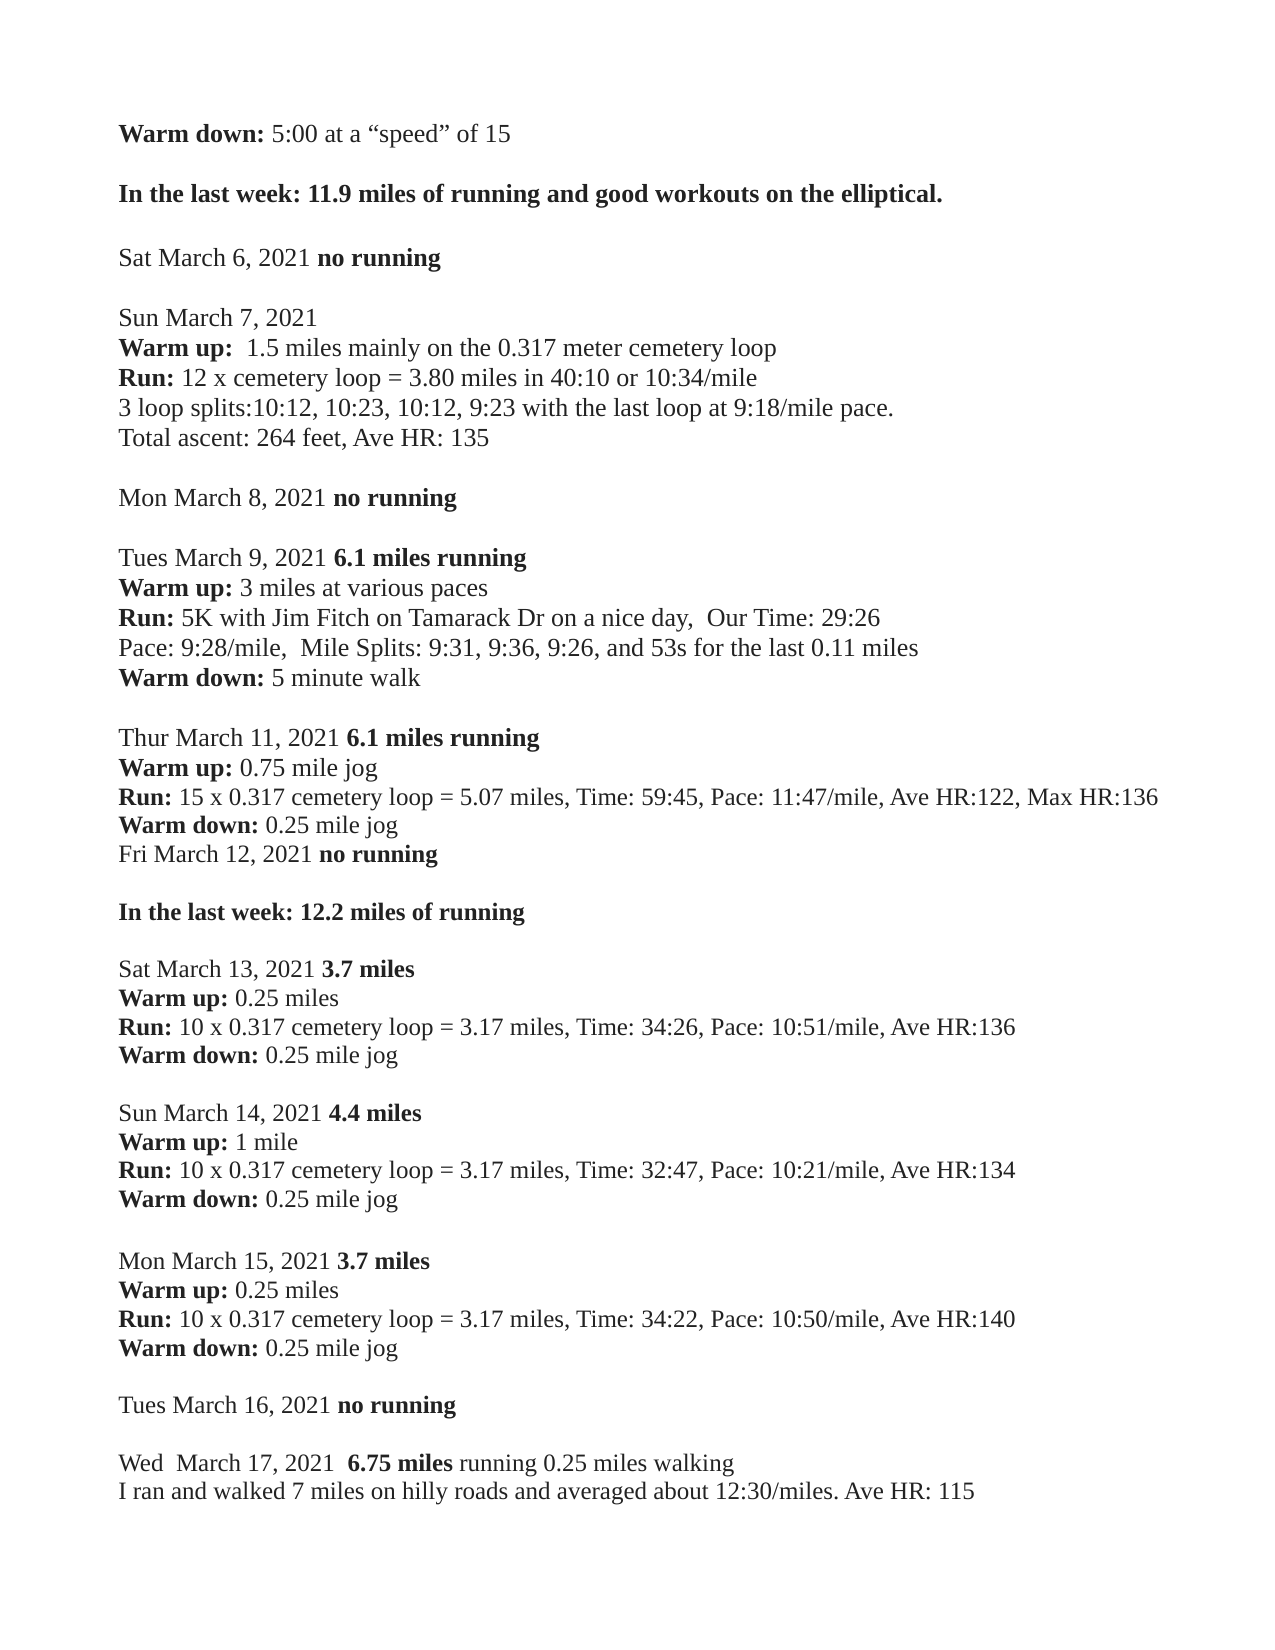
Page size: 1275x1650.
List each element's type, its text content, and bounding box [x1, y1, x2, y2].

text Run: 10 x 0.317 cemetery loop = 3.17 miles, Time: 32:47, Pace: 10:21/mile, Ave HR:134 [118, 1155, 1161, 1184]
text Run: 10 x 0.317 cemetery loop = 3.17 miles, Time: 34:26, Pace: 10:51/mile, Ave HR:136 [118, 1012, 1161, 1040]
text Run: 10 x 0.317 cemetery loop = 3.17 miles, Time: 34:22, Pace: 10:50/mile, Ave HR:140 [118, 1304, 1161, 1333]
text Warm down: 0.25 mile jog [118, 1040, 1161, 1069]
text Warm down: 5:00 at a “speed” of 15 [118, 118, 1161, 148]
text Run: 5K with Jim Fitch on Tamarack Dr on a nice day, Our Time: 29:26 [118, 602, 1161, 632]
text Warm up: 1 mile [118, 1127, 1161, 1155]
text Warm up: 0.25 miles [118, 1275, 1161, 1304]
text Thur March 11, 2021 6.1 miles running [118, 722, 1161, 752]
text 3 loop splits:10:12, 10:23, 10:12, 9:23 with the last loop at 9:18/mile pace. [118, 392, 1161, 422]
text Mon March 15, 2021 3.7 miles [118, 1246, 1161, 1275]
text Tues March 9, 2021 6.1 miles running [118, 542, 1161, 572]
text Mon March 8, 2021 no running [118, 482, 1161, 512]
text Sun March 7, 2021 [118, 302, 1161, 332]
text Warm down: 0.25 mile jog [118, 1333, 1161, 1361]
text Warm down: 0.25 mile jog [118, 810, 1161, 839]
text Warm up: 0.25 miles [118, 983, 1161, 1012]
text I ran and walked 7 miles on hilly roads and averaged about 12:30/miles. Ave HR: 115 [118, 1476, 1161, 1505]
text Fri March 12, 2021 no running [118, 839, 1161, 868]
text Wed March 17, 2021 6.75 miles running 0.25 miles walking [118, 1448, 1161, 1476]
text In the last week: 11.9 miles of running and good workouts on the elliptical. [118, 178, 1161, 208]
text Sun March 14, 2021 4.4 miles [118, 1098, 1161, 1127]
text Sat March 6, 2021 no running [118, 242, 1161, 272]
text Run: 15 x 0.317 cemetery loop = 5.07 miles, Time: 59:45, Pace: 11:47/mile, Ave HR:122, Max HR:136 [118, 782, 1161, 810]
text Tues March 16, 2021 no running [118, 1390, 1161, 1419]
text Warm up: 3 miles at various paces [118, 572, 1161, 602]
text Warm up: 1.5 miles mainly on the 0.317 meter cemetery loop [118, 332, 1161, 362]
text Warm down: 5 minute walk [118, 662, 1161, 692]
text Run: 12 x cemetery loop = 3.80 miles in 40:10 or 10:34/mile [118, 362, 1161, 392]
text In the last week: 12.2 miles of running [118, 897, 1161, 925]
text Sat March 13, 2021 3.7 miles [118, 954, 1161, 983]
text Total ascent: 264 feet, Ave HR: 135 [118, 422, 1161, 452]
text Warm down: 0.25 mile jog [118, 1184, 1161, 1213]
text Warm up: 0.75 mile jog [118, 752, 1161, 782]
text Pace: 9:28/mile, Mile Splits: 9:31, 9:36, 9:26, and 53s for the last 0.11 miles [118, 632, 1161, 662]
